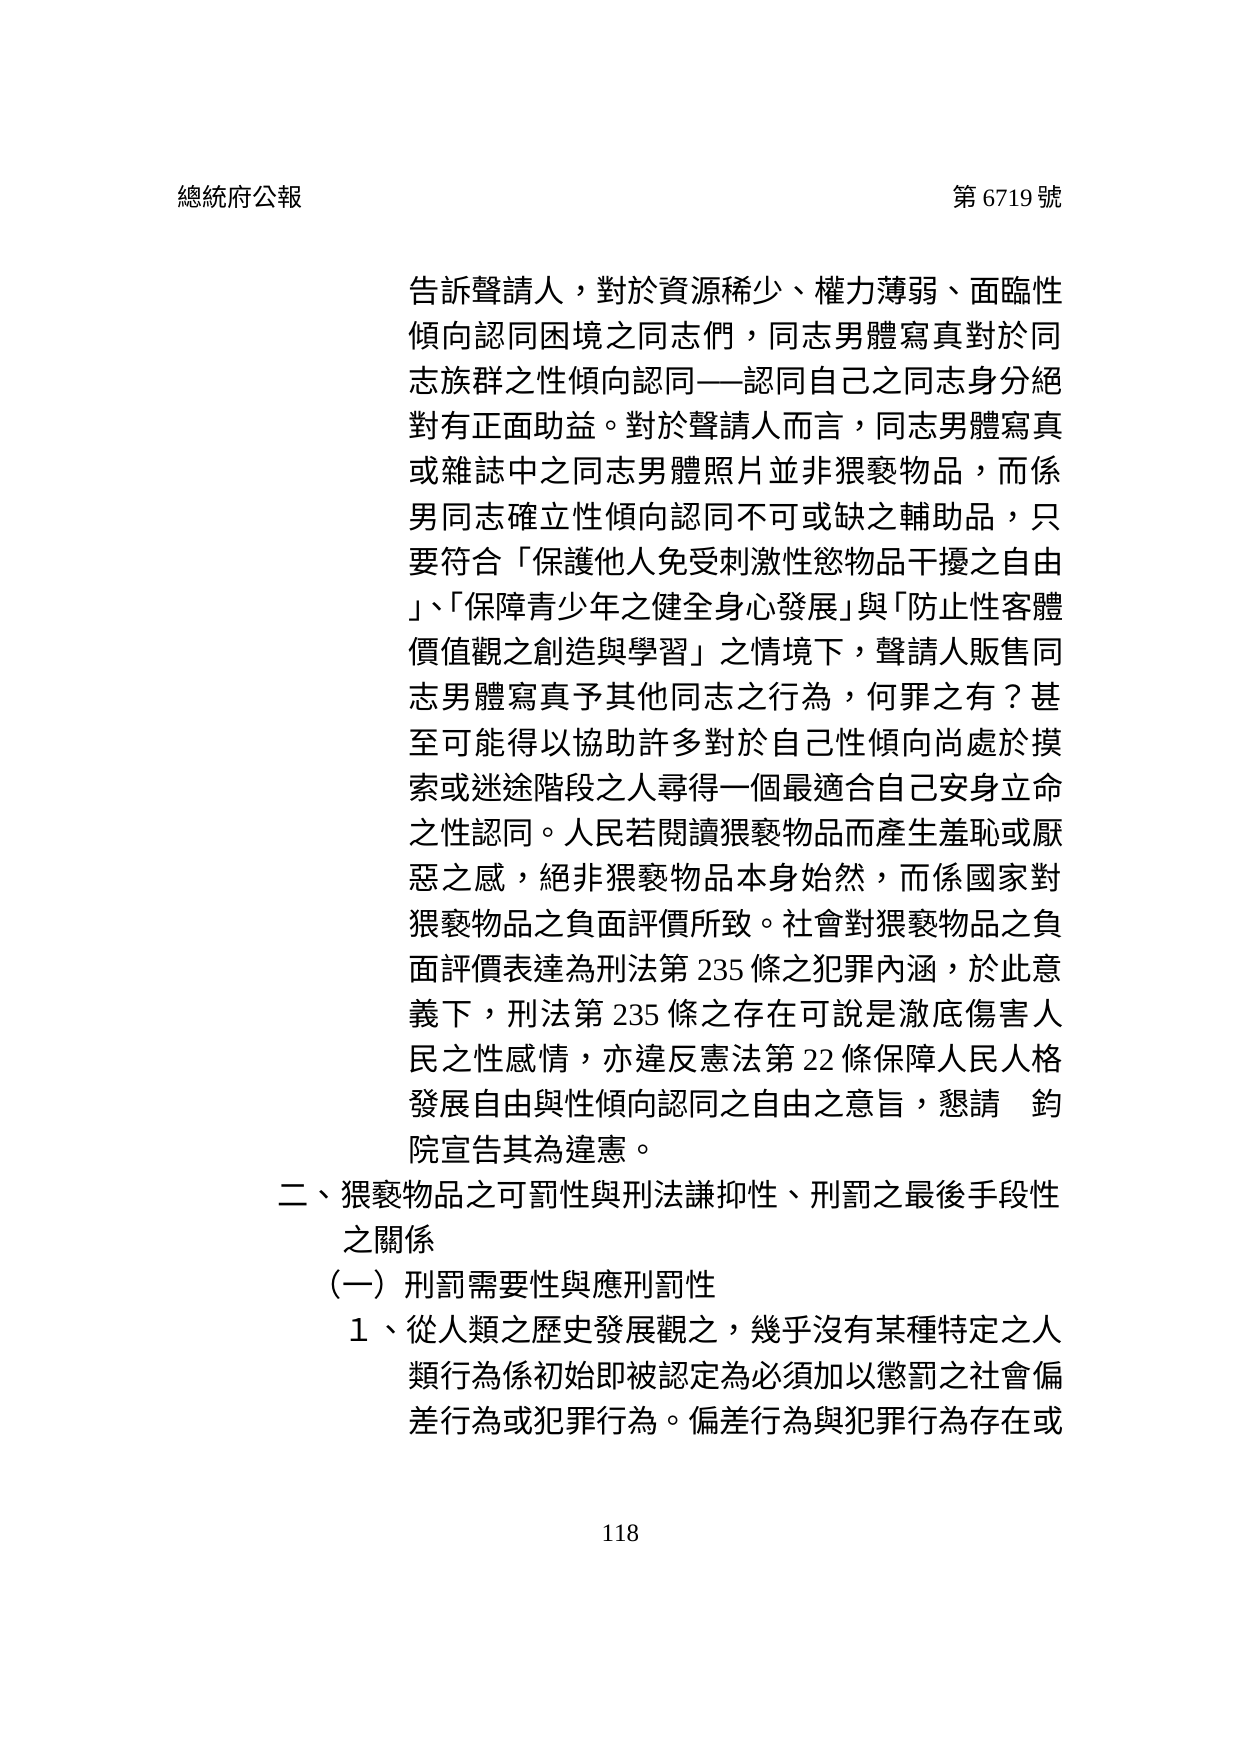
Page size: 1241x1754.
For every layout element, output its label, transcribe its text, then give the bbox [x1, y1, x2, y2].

text 告訴聲請人，對於資源稀少、權力薄弱、面臨性傾向認同困境之同志們，同志男體寫真對於同志族群之性傾向認同──認同自己之同志身分絕對有正面助益。對於聲請人而言，同志男體寫真或雜誌中之同志男體照片並非猥褻物品，而係男同志確立性傾向認同不可或缺之輔助品，只要符合「保護他人免受刺激性慾物品干擾之自由」、「保障青少年之健全身心發展」與「防止性客體價值觀之創造與學習」之情境下，聲請人販售同志男體寫真予其他同志之行為，何罪之有？甚至可能得以協助許多對於自己性傾向尚處於摸索或迷途階段之人尋得一個最適合自己安身立命之性認同。人民若閱讀猥褻物品而產生羞恥或厭惡之感，絕非猥褻物品本身始然，而係國家對猥褻物品之負面評價所致。社會對猥褻物品之負面評價表達為刑法第235條之犯罪內涵，於此意義下，刑法第235條之存在可說是澈底傷害人民之性感情，亦違反憲法第22條保障人民人格發展自由與性傾向認同之自由之意旨，懇請 鈞院宣告其為違憲。 [344, 266, 1063, 1170]
text １、從人類之歷史發展觀之，幾乎沒有某種特定之人類行為係初始即被認定為必須加以懲罰之社會偏差行為或犯罪行為。偏差行為與犯罪行為存在或 [344, 1306, 1063, 1441]
text 二、猥褻物品之可罰性與刑法謙抑性、刑罰之最後手段性之關係 [277, 1170, 1063, 1260]
text （一）刑罰需要性與應刑罰性 [311, 1260, 1063, 1306]
